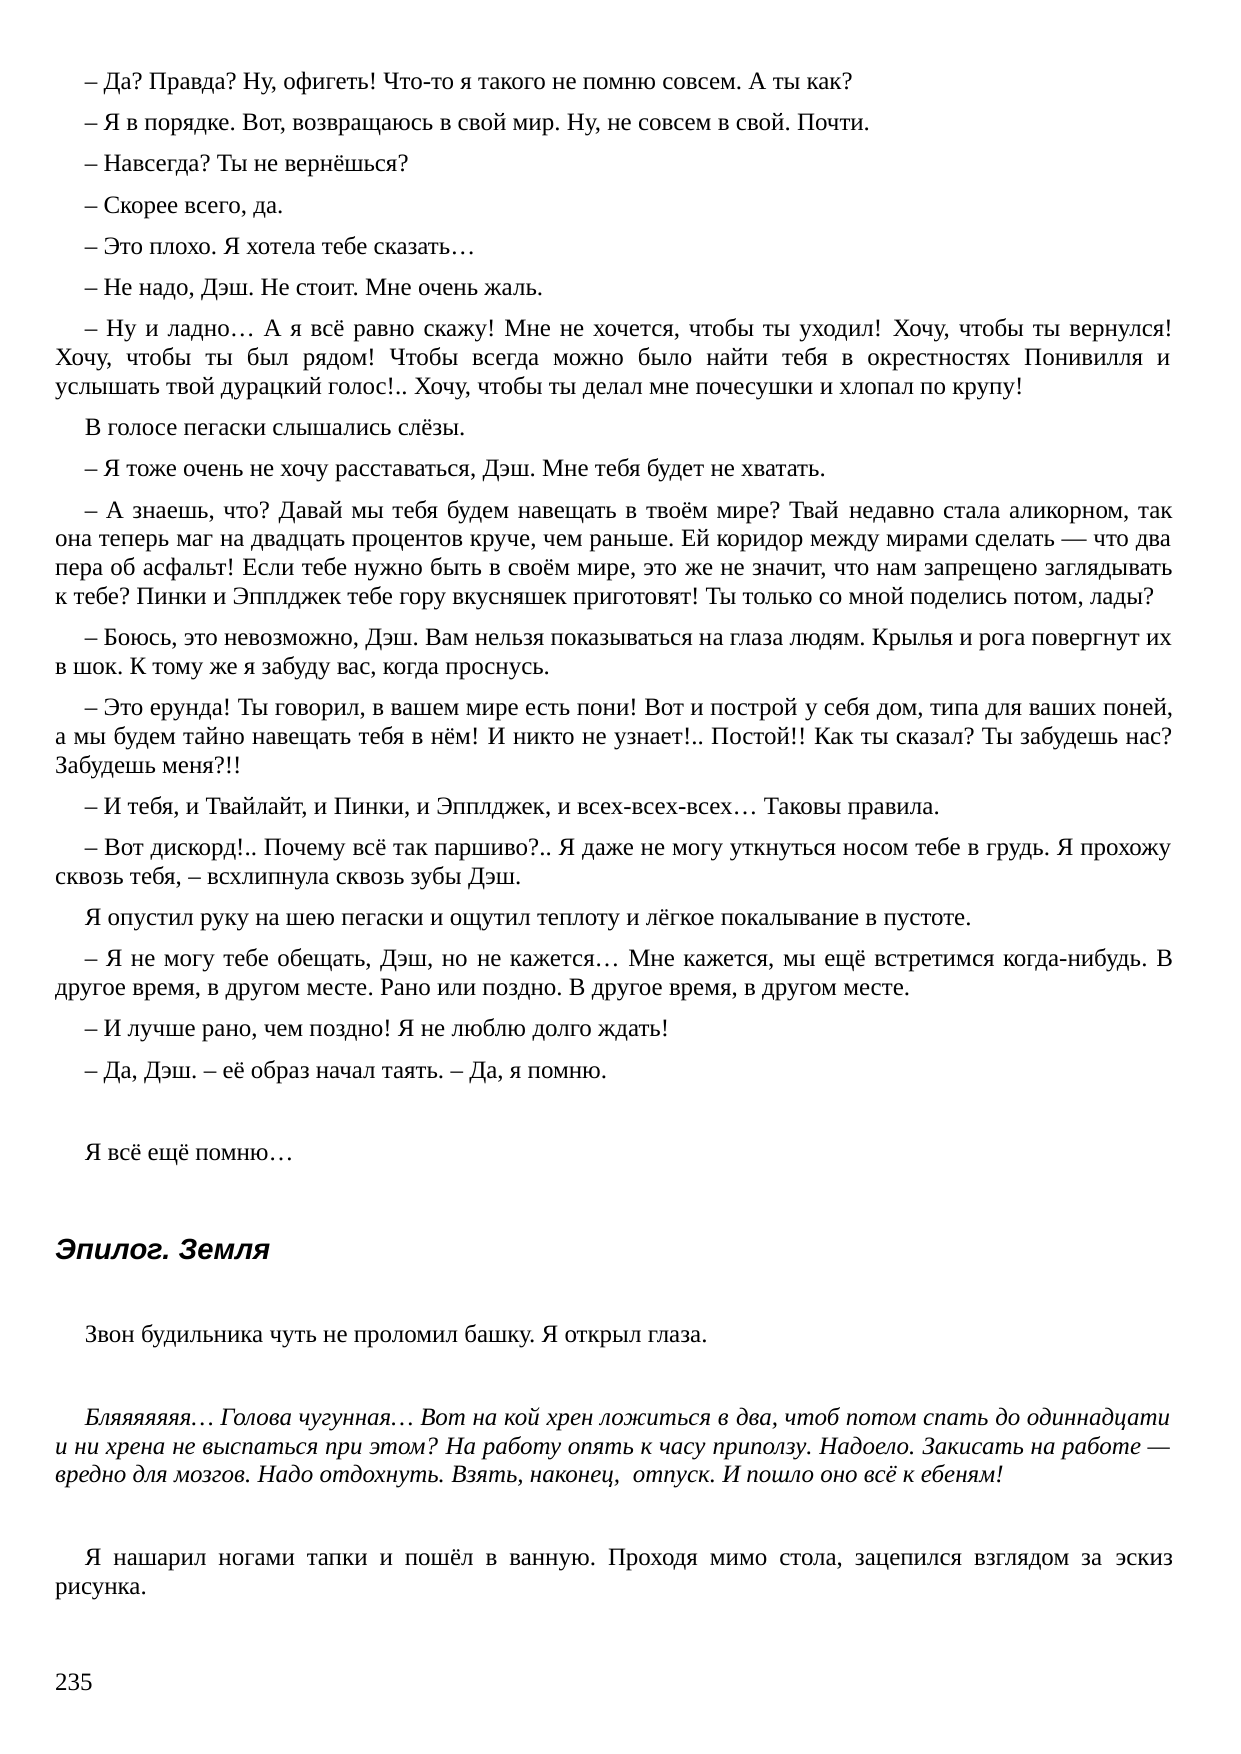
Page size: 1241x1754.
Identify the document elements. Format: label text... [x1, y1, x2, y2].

text – Боюсь, это невозможно, Дэш. Вам нельзя показываться на глаза людям. Крылья и рога повергнут их в шок. К тому же я забуду вас, когда проснусь. [55, 622, 1173, 680]
text – Вот дискорд!.. Почему всё так паршиво?.. Я даже не могу уткнуться носом тебе в грудь. Я прохожу сквозь тебя, – всхлипнула сквозь зубы Дэш. [55, 832, 1173, 890]
text – Скорее всего, да. [55, 190, 1173, 218]
text – И тебя, и Твайлайт, и Пинки, и Эпплджек, и всех-всех-всех… Таковы правила. [55, 791, 1173, 820]
text – Да? Правда? Ну, офигеть! Что-то я такого не помню совсем. А ты как? [55, 66, 1173, 95]
text – И лучше рано, чем поздно! Я не люблю долго ждать! [55, 1013, 1173, 1042]
text Я всё ещё помню… [55, 1137, 1173, 1166]
text Я нашарил ногами тапки и пошёл в ванную. Проходя мимо стола, зацепился взглядом за эскиз рисунка. [55, 1542, 1173, 1599]
text – Я в порядке. Вот, возвращаюсь в свой мир. Ну, не совсем в свой. Почти. [55, 107, 1173, 136]
text – Я тоже очень не хочу расставаться, Дэш. Мне тебя будет не хватать. [55, 453, 1173, 482]
text В голосе пегаски слышались слёзы. [55, 412, 1173, 441]
text – Навсегда? Ты не вернёшься? [55, 148, 1173, 177]
text Бляяяяяяя… Голова чугунная… Вот на кой хрен ложиться в два, чтоб потом спать до одиннадцати и ни хрена не выспаться при этом? На работу опять к часу приползу. Надоело. Закисать на работе — вредно для мозгов. Надо отдохнуть. Взять, наконец, отпуск. И пошло оно всё к ебеням! [55, 1402, 1173, 1488]
subtitle Эпилог. Земля [55, 1232, 1173, 1266]
text – Да, Дэш. – её образ начал таять. – Да, я помню. [55, 1055, 1173, 1083]
text Звон будильника чуть не проломил башку. Я открыл глаза. [55, 1319, 1173, 1348]
text Я опустил руку на шею пегаски и ощутил теплоту и лёгкое покалывание в пустоте. [55, 902, 1173, 931]
text – Ну и ладно… А я всё равно скажу! Мне не хочется, чтобы ты уходил! Хочу, чтобы ты вернулся! Хочу, чтобы ты был рядом! Чтобы всегда можно было найти тебя в окрестностях Понивилля и услышать твой дурацкий голос!.. Хочу, чтобы ты делал мне почесушки и хлопал по крупу! [55, 313, 1173, 400]
text – Это плохо. Я хотела тебе сказать… [55, 231, 1173, 260]
text – Это ерунда! Ты говорил, в вашем мире есть пони! Вот и построй у себя дом, типа для ваших поней, а мы будем тайно навещать тебя в нём! И никто не узнает!.. Постой!! Как ты сказал? Ты забудешь нас? Забудешь меня?!! [55, 692, 1173, 778]
text – Не надо, Дэш. Не стоит. Мне очень жаль. [55, 272, 1173, 301]
text – Я не могу тебе обещать, Дэш, но не кажется… Мне кажется, мы ещё встретимся когда-нибудь. В другое время, в другом месте. Рано или поздно. В другое время, в другом месте. [55, 943, 1173, 1001]
text – А знаешь, что? Давай мы тебя будем навещать в твоём мире? Твай недавно стала аликорном, так она теперь маг на двадцать процентов круче, чем раньше. Ей коридор между мирами сделать — что два пера об асфальт! Если тебе нужно быть в своём мире, это же не значит, что нам запрещено заглядывать к тебе? Пинки и Эпплджек тебе гору вкусняшек приготовят! Ты только со мной поделись потом, лады? [55, 495, 1173, 610]
